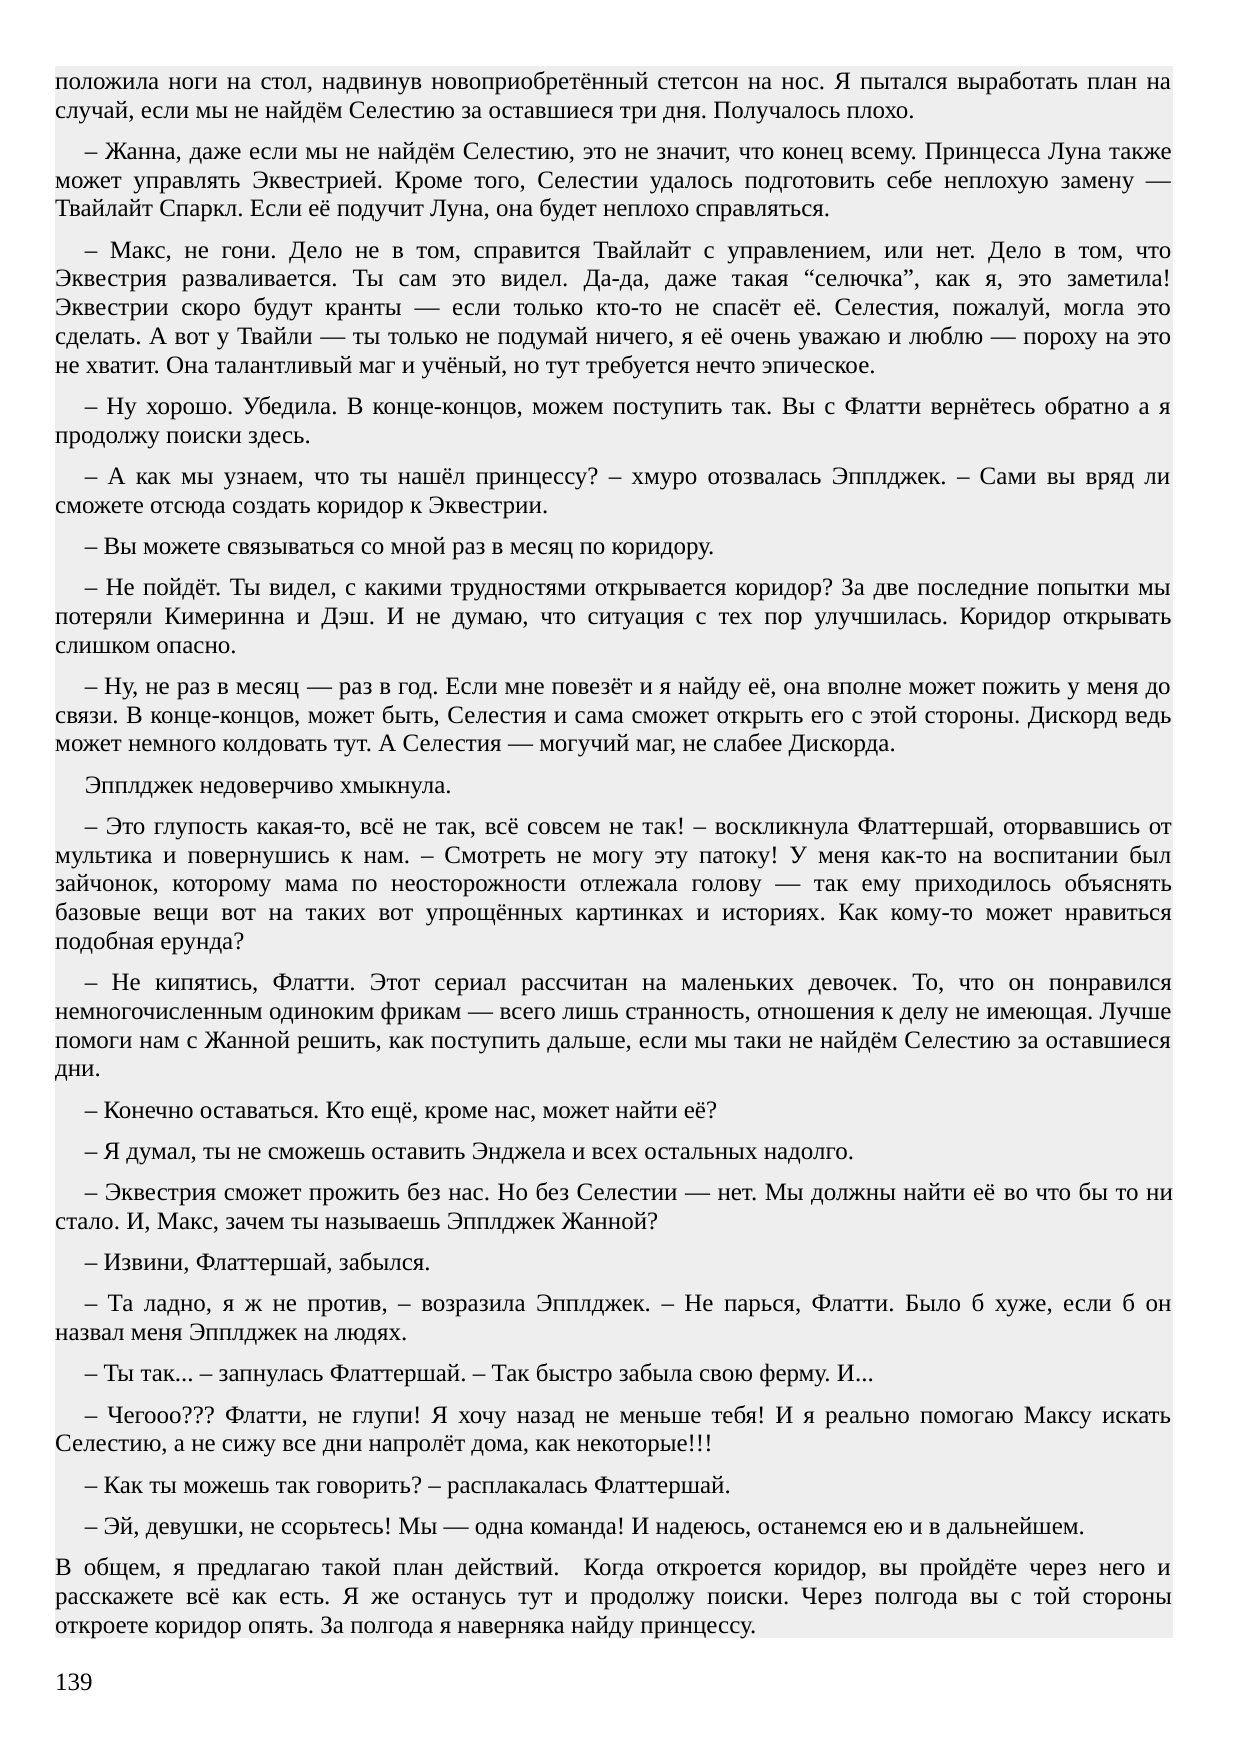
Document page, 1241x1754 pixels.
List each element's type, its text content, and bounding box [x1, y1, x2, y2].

text – Извини, Флаттершай, забылся. [55, 1247, 1173, 1276]
text – Чегооо??? Флатти, не глупи! Я хочу назад не меньше тебя! И я реально помогаю Максу искать Селестию, а не сижу все дни напролёт дома, как некоторые!!! [55, 1400, 1173, 1457]
text – Это глупость какая-то, всё не так, всё совсем не так! – воскликнула Флаттершай, оторвавшись от мультика и повернушись к нам. – Смотреть не могу эту патоку! У меня как-то на воспитании был зайчонок, которому мама по неосторожности отлежала голову — так ему приходилось объяснять базовые вещи вот на таких вот упрощённых картинках и историях. Как кому-то может нравиться подобная ерунда? [55, 811, 1173, 955]
text – Ну, не раз в месяц — раз в год. Если мне повезёт и я найду её, она вполне может пожить у меня до связи. В конце-концов, может быть, Селестия и сама сможет открыть его с этой стороны. Дискорд ведь может немного колдовать тут. А Селестия — могучий маг, не слабее Дискорда. [55, 671, 1173, 757]
text – Не кипятись, Флатти. Этот сериал рассчитан на маленьких девочек. То, что он понравился немногочисленным одиноким фрикам — всего лишь странность, отношения к делу не имеющая. Лучше помоги нам с Жанной решить, как поступить дальше, если мы таки не найдём Селестию за оставшиеся дни. [55, 967, 1173, 1082]
text – Эй, девушки, не ссорьтесь! Мы — одна команда! И надеюсь, останемся ею и в дальнейшем. [55, 1511, 1173, 1540]
text – Жанна, даже если мы не найдём Селестию, это не значит, что конец всему. Принцесса Луна также может управлять Эквестрией. Кроме того, Селестии удалось подготовить себе неплохую замену — Твайлайт Спаркл. Если её подучит Луна, она будет неплохо справляться. [55, 136, 1173, 222]
text – Не пойдёт. Ты видел, с какими трудностями открывается коридор? За две последние попытки мы потеряли Кимеринна и Дэш. И не думаю, что ситуация с тех пор улучшилась. Коридор открывать слишком опасно. [55, 572, 1173, 658]
text – Вы можете связываться со мной раз в месяц по коридору. [55, 531, 1173, 560]
text – А как мы узнаем, что ты нашёл принцессу? – хмуро отозвалась Эпплджек. – Сами вы вряд ли сможете отсюда создать коридор к Эквестрии. [55, 461, 1173, 518]
list В общем, я предлагаю такой план действий. Когда откроется коридор, вы пройдёте через него и расскажете всё как есть. Я же останусь тут и продолжу поиски. Через полгода вы с той стороны откроете коридор опять. За полгода я наверняка найду принцессу. [55, 1552, 1173, 1638]
text – Я думал, ты не сможешь оставить Энджела и всех остальных надолго. [55, 1136, 1173, 1165]
text – Макс, не гони. Дело не в том, справится Твайлайт с управлением, или нет. Дело в том, что Эквестрия разваливается. Ты сам это видел. Да-да, даже такая “селючка”, как я, это заметила! Эквестрии скоро будут кранты — если только кто-то не спасёт её. Селестия, пожалуй, могла это сделать. А вот у Твайли — ты только не подумай ничего, я её очень уважаю и люблю — пороху на это не хватит. Она талантливый маг и учёный, но тут требуется нечто эпическое. [55, 235, 1173, 378]
text – Ну хорошо. Убедила. В конце-концов, можем поступить так. Вы с Флатти вернётесь обратно а я продолжу поиски здесь. [55, 391, 1173, 448]
text Эпплджек недоверчиво хмыкнула. [55, 770, 1173, 798]
text – Ты так... – запнулась Флаттершай. – Так быстро забыла свою ферму. И... [55, 1358, 1173, 1387]
text – Та ладно, я ж не против, – возразила Эпплджек. – Не парься, Флатти. Было б хуже, если б он назвал меня Эпплджек на людях. [55, 1288, 1173, 1346]
text – Эквестрия сможет прожить без нас. Но без Селестии — нет. Мы должны найти её во что бы то ни стало. И, Макс, зачем ты называешь Эпплджек Жанной? [55, 1177, 1173, 1235]
text – Конечно оставаться. Кто ещё, кроме нас, может найти её? [55, 1095, 1173, 1123]
text положила ноги на стол, надвинув новоприобретённый стетсон на нос. Я пытался выработать план на случай, если мы не найдём Селестию за оставшиеся три дня. Получалось плохо. [55, 66, 1173, 123]
text – Как ты можешь так говорить? – расплакалась Флаттершай. [55, 1470, 1173, 1498]
